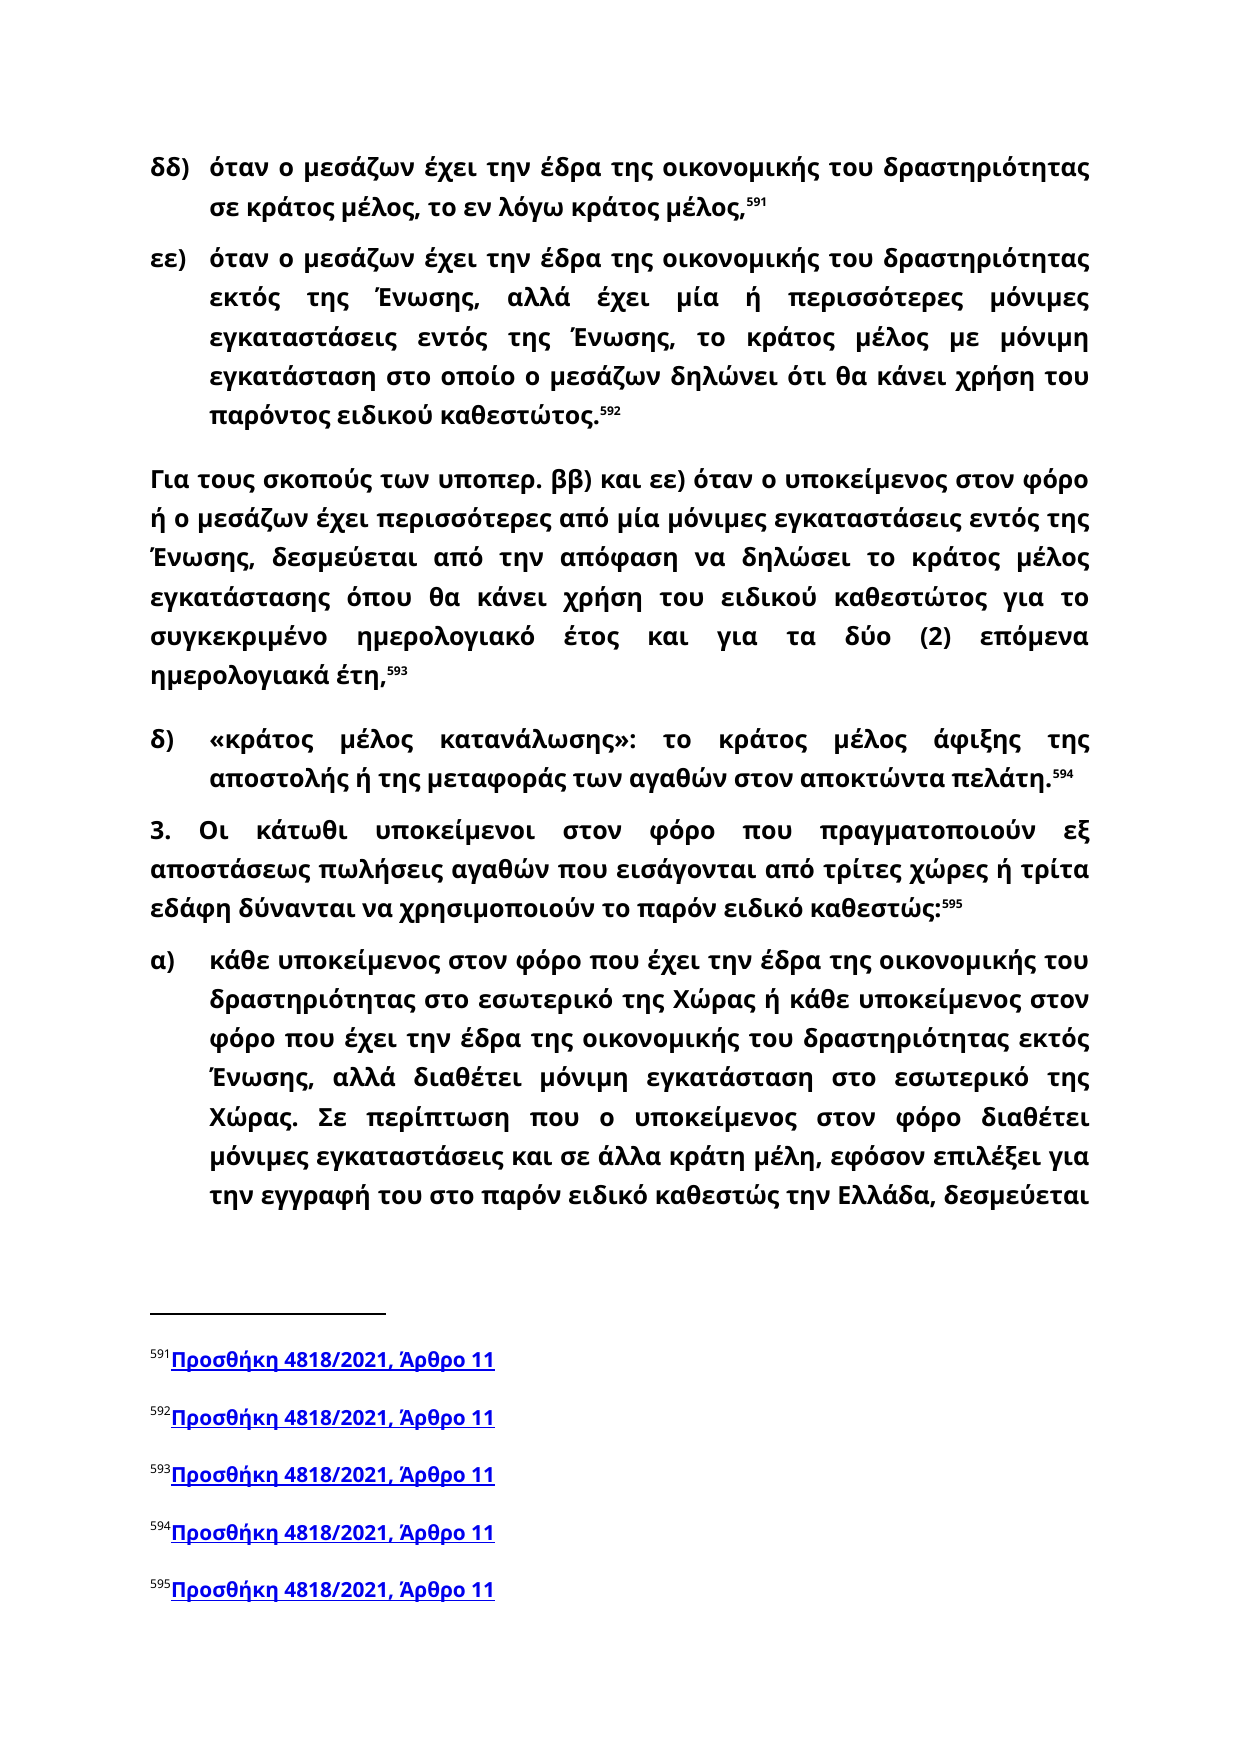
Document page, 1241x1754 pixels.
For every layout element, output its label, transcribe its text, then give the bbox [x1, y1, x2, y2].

text Προσθήκη 4818/2021, Άρθρο 11 [150, 1576, 1090, 1604]
text Για τους σκοπούς των υποπερ. ββ) και εε) όταν ο υποκείμενος στον φόρο ή ο μεσάζων έχει περισσότερες από μία μόνιμες εγκαταστάσεις εντός της Ένωσης, δεσμεύεται από την απόφαση να δηλώσει το κράτος μέλος εγκατάστασης όπου θα κάνει χρήση του ειδικού καθεστώτος για το συγκεκριμένο ημερολογιακό έτος και για τα δύο (2) επόμενα ημερολογιακά έτη, [150, 462, 1090, 692]
list α) κάθε υποκείμενος στον φόρο που έχει την έδρα της οικονομικής του δραστηριότητας στο εσωτερικό της Χώρας ή κάθε υποκείμενος στον φόρο που έχει την έδρα της οικονομικής του δραστηριότητας εκτός Ένωσης, αλλά διαθέτει μόνιμη εγκατάσταση στο εσωτερικό της Χώρας. Σε περίπτωση που ο υποκείμενος στον φόρο διαθέτει μόνιμες εγκαταστάσεις και σε άλλα κράτη μέλη, εφόσον επιλέξει για την εγγραφή του στο παρόν ειδικό καθεστώς την Ελλάδα, δεσμεύεται [150, 942, 1090, 1212]
list δδ) όταν ο μεσάζων έχει την έδρα της οικονομικής του δραστηριότητας σε κράτος μέλος, το εν λόγω κράτος μέλος, [150, 150, 1090, 223]
list δ) «κράτος μέλος κατανάλωσης»: το κράτος μέλος άφιξης της αποστολής ή της μεταφοράς των αγαθών στον αποκτώντα πελάτη. [150, 722, 1090, 795]
list εε) όταν ο μεσάζων έχει την έδρα της οικονομικής του δραστηριότητας εκτός της Ένωσης, αλλά έχει μία ή περισσότερες μόνιμες εγκαταστάσεις εντός της Ένωσης, το κράτος μέλος με μόνιμη εγκατάσταση στο οποίο ο μεσάζων δηλώνει ότι θα κάνει χρήση του παρόντος ειδικού καθεστώτος. [150, 241, 1090, 432]
text 3. Οι κάτωθι υποκείμενοι στον φόρο που πραγματοποιούν εξ αποστάσεως πωλήσεις αγαθών που εισάγονται από τρίτες χώρες ή τρίτα εδάφη δύνανται να χρησιμοποιούν το παρόν ειδικό καθεστώς: [150, 812, 1090, 925]
text Προσθήκη 4818/2021, Άρθρο 11 [150, 1403, 1090, 1431]
text Προσθήκη 4818/2021, Άρθρο 11 [150, 1518, 1090, 1546]
text Προσθήκη 4818/2021, Άρθρο 11 [150, 1345, 1090, 1373]
text Προσθήκη 4818/2021, Άρθρο 11 [150, 1460, 1090, 1489]
